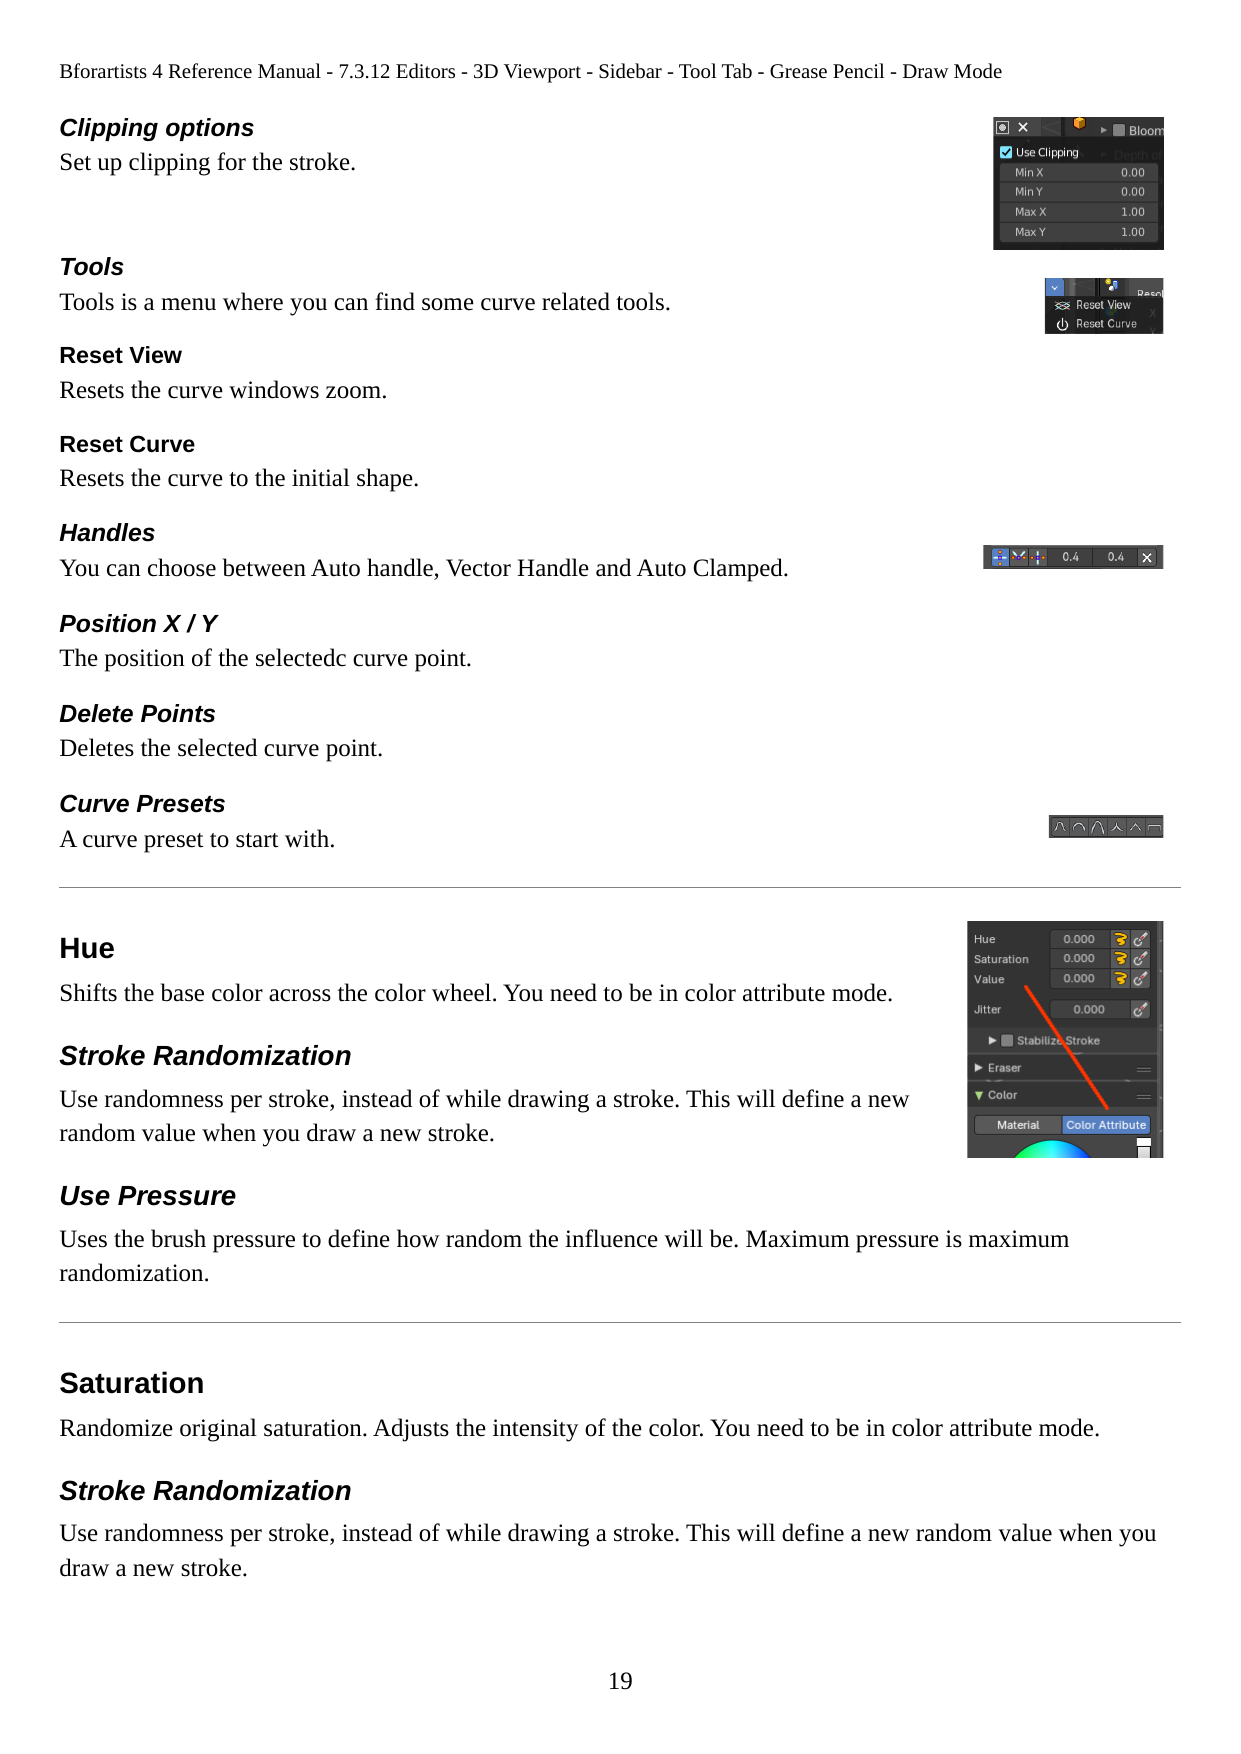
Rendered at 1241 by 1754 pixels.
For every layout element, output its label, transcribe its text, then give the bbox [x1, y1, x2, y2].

subtitle [1164, 1039, 1181, 1071]
text A curve preset to start with. [59, 824, 1181, 852]
picture [1048, 815, 1164, 838]
text You can choose between Auto handle, Vector Handle and Auto Clamped. [59, 553, 1181, 582]
subtitle Delete Points [59, 699, 1181, 727]
text Tools is a menu where you can find some curve related tools. [59, 287, 1044, 315]
subtitle Reset View [59, 342, 1181, 369]
subtitle Clipping options [59, 113, 1181, 141]
text Shifts the base color across the color wheel. You need to be in color attribute mode. [59, 978, 967, 1006]
text Resets the curve to the initial shape. [59, 463, 1181, 492]
subtitle Position X / Y [59, 609, 1181, 637]
subtitle Stroke Randomization [59, 1474, 1181, 1506]
text Uses the brush pressure to define how random the influence will be. Maximum pressure is maximum randomization. [59, 1224, 1181, 1287]
text Use randomness per stroke, instead of while drawing a stroke. This will define a new random value when you draw a new stroke. [59, 1084, 967, 1147]
subtitle Handles [59, 518, 1181, 547]
picture [993, 117, 1164, 250]
subtitle Stroke Randomization [59, 1039, 967, 1071]
text Randomize original saturation. Adjusts the intensity of the color. You need to be in color attribute mode. [59, 1413, 1181, 1441]
subtitle Curve Presets [59, 789, 1181, 817]
text Use randomness per stroke, instead of while drawing a stroke. This will define a new random value when you draw a new stroke. [59, 1518, 1181, 1582]
subtitle Reset Curve [59, 430, 1181, 457]
subtitle [1164, 931, 1181, 965]
picture [1044, 278, 1164, 334]
subtitle Hue [59, 931, 967, 965]
subtitle Tools [59, 252, 1181, 280]
picture [983, 545, 1164, 569]
text Resets the curve windows zoom. [59, 375, 1181, 404]
text The position of the selectedc curve point. [59, 643, 1181, 672]
picture [967, 921, 1164, 1158]
subtitle Saturation [59, 1366, 1181, 1400]
text Set up clipping for the stroke. [59, 147, 993, 176]
subtitle Use Pressure [59, 1180, 1181, 1212]
text Deletes the selected curve point. [59, 733, 1181, 762]
